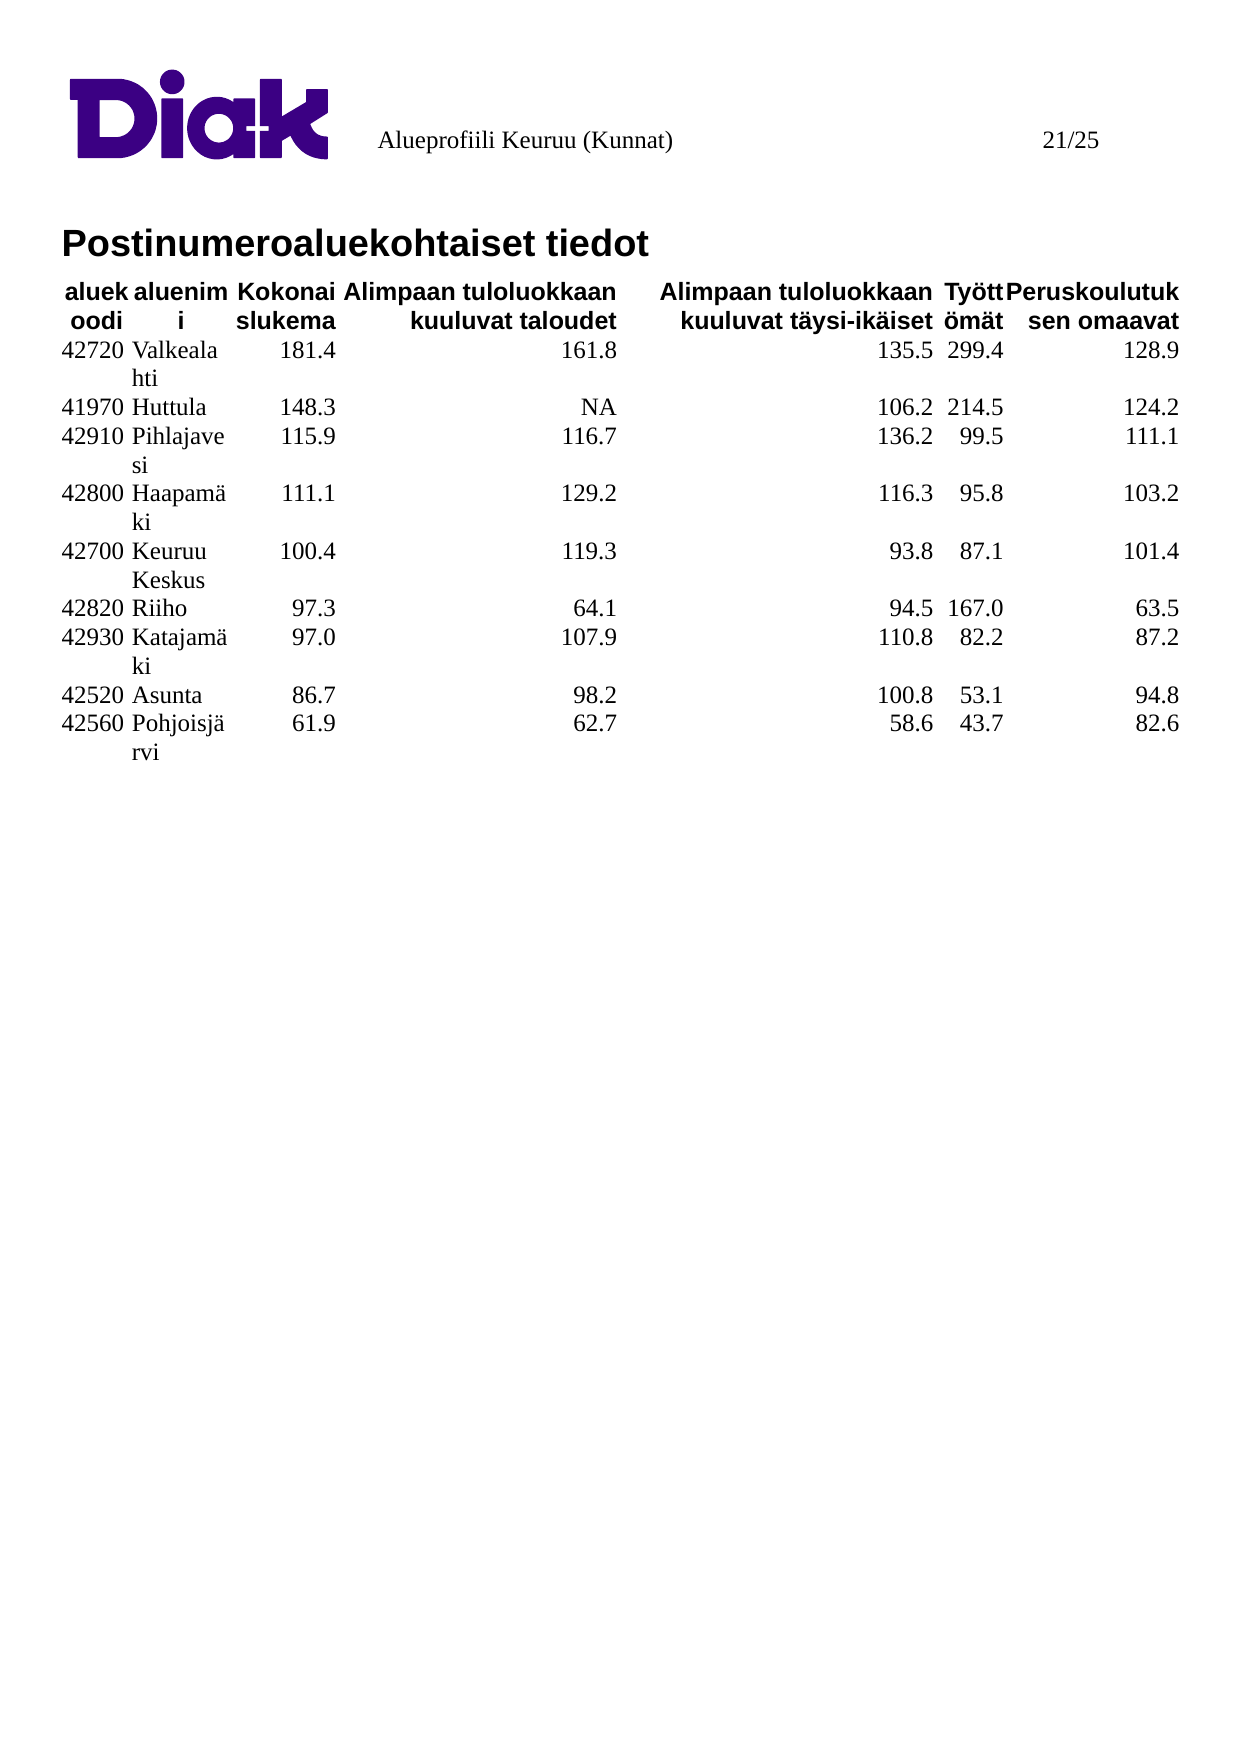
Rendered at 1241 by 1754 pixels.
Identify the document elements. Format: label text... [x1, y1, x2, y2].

table_cell Pohjoisjärvi [132, 709, 230, 766]
table_cell Huttula [132, 392, 230, 421]
table_header Työttömät [933, 277, 1003, 335]
table_cell 107.9 [336, 622, 617, 680]
table_header aluenimi [132, 277, 230, 335]
table_cell 94.5 [617, 594, 933, 622]
table_cell 41970 [61, 392, 132, 421]
table_cell 53.1 [933, 680, 1003, 708]
table_cell 119.3 [336, 536, 617, 593]
table_cell 61.9 [230, 709, 336, 766]
table_cell 214.5 [933, 392, 1003, 421]
table_cell 299.4 [933, 335, 1003, 392]
table_cell 136.2 [617, 421, 933, 478]
table_cell 99.5 [933, 421, 1003, 478]
table_cell 94.8 [1003, 680, 1179, 708]
table_cell Haapamäki [132, 479, 230, 536]
table_cell 129.2 [336, 479, 617, 536]
table_cell 86.7 [230, 680, 336, 708]
table_cell 64.1 [336, 594, 617, 622]
table_cell Katajamäki [132, 622, 230, 680]
table_cell 63.5 [1003, 594, 1179, 622]
table_cell Valkealahti [132, 335, 230, 392]
table_cell 167.0 [933, 594, 1003, 622]
table_cell 93.8 [617, 536, 933, 593]
table_cell 87.1 [933, 536, 1003, 593]
table_cell NA [336, 392, 617, 421]
table_cell Asunta [132, 680, 230, 708]
table_cell 58.6 [617, 709, 933, 766]
table_cell Keuruu Keskus [132, 536, 230, 593]
table_cell 100.8 [617, 680, 933, 708]
table_cell 42800 [61, 479, 132, 536]
table_cell 42700 [61, 536, 132, 593]
table_cell 115.9 [230, 421, 336, 478]
table_cell 42520 [61, 680, 132, 708]
table_cell Pihlajavesi [132, 421, 230, 478]
table_cell 97.3 [230, 594, 336, 622]
table_cell 161.8 [336, 335, 617, 392]
table_cell 42930 [61, 622, 132, 680]
table_cell 97.0 [230, 622, 336, 680]
table_cell Riiho [132, 594, 230, 622]
table_cell 124.2 [1003, 392, 1179, 421]
table_cell 106.2 [617, 392, 933, 421]
table_cell 148.3 [230, 392, 336, 421]
table_cell 181.4 [230, 335, 336, 392]
table_cell 135.5 [617, 335, 933, 392]
table_cell 111.1 [1003, 421, 1179, 478]
table_cell 110.8 [617, 622, 933, 680]
table_cell 101.4 [1003, 536, 1179, 593]
table_cell 42910 [61, 421, 132, 478]
table_cell 128.9 [1003, 335, 1179, 392]
table_cell 103.2 [1003, 479, 1179, 536]
table_cell 62.7 [336, 709, 617, 766]
table_cell 100.4 [230, 536, 336, 593]
subtitle Postinumeroaluekohtaiset tiedot [61, 221, 1179, 265]
table_cell 87.2 [1003, 622, 1179, 680]
table_cell 116.3 [617, 479, 933, 536]
table_cell 95.8 [933, 479, 1003, 536]
table_header Alimpaan tuloluokkaan kuuluvat taloudet [336, 277, 617, 335]
table_cell 42560 [61, 709, 132, 766]
table_cell 111.1 [230, 479, 336, 536]
table_cell 82.2 [933, 622, 1003, 680]
table_header Kokonaislukema [230, 277, 336, 335]
table_header aluekoodi [61, 277, 132, 335]
table_cell 98.2 [336, 680, 617, 708]
table_cell 42720 [61, 335, 132, 392]
table_cell 42820 [61, 594, 132, 622]
table_cell 43.7 [933, 709, 1003, 766]
table_header Peruskoulutuksen omaavat [1003, 277, 1179, 335]
table_cell 82.6 [1003, 709, 1179, 766]
table_header Alimpaan tuloluokkaan kuuluvat täysi-ikäiset [617, 277, 933, 335]
table_cell 116.7 [336, 421, 617, 478]
